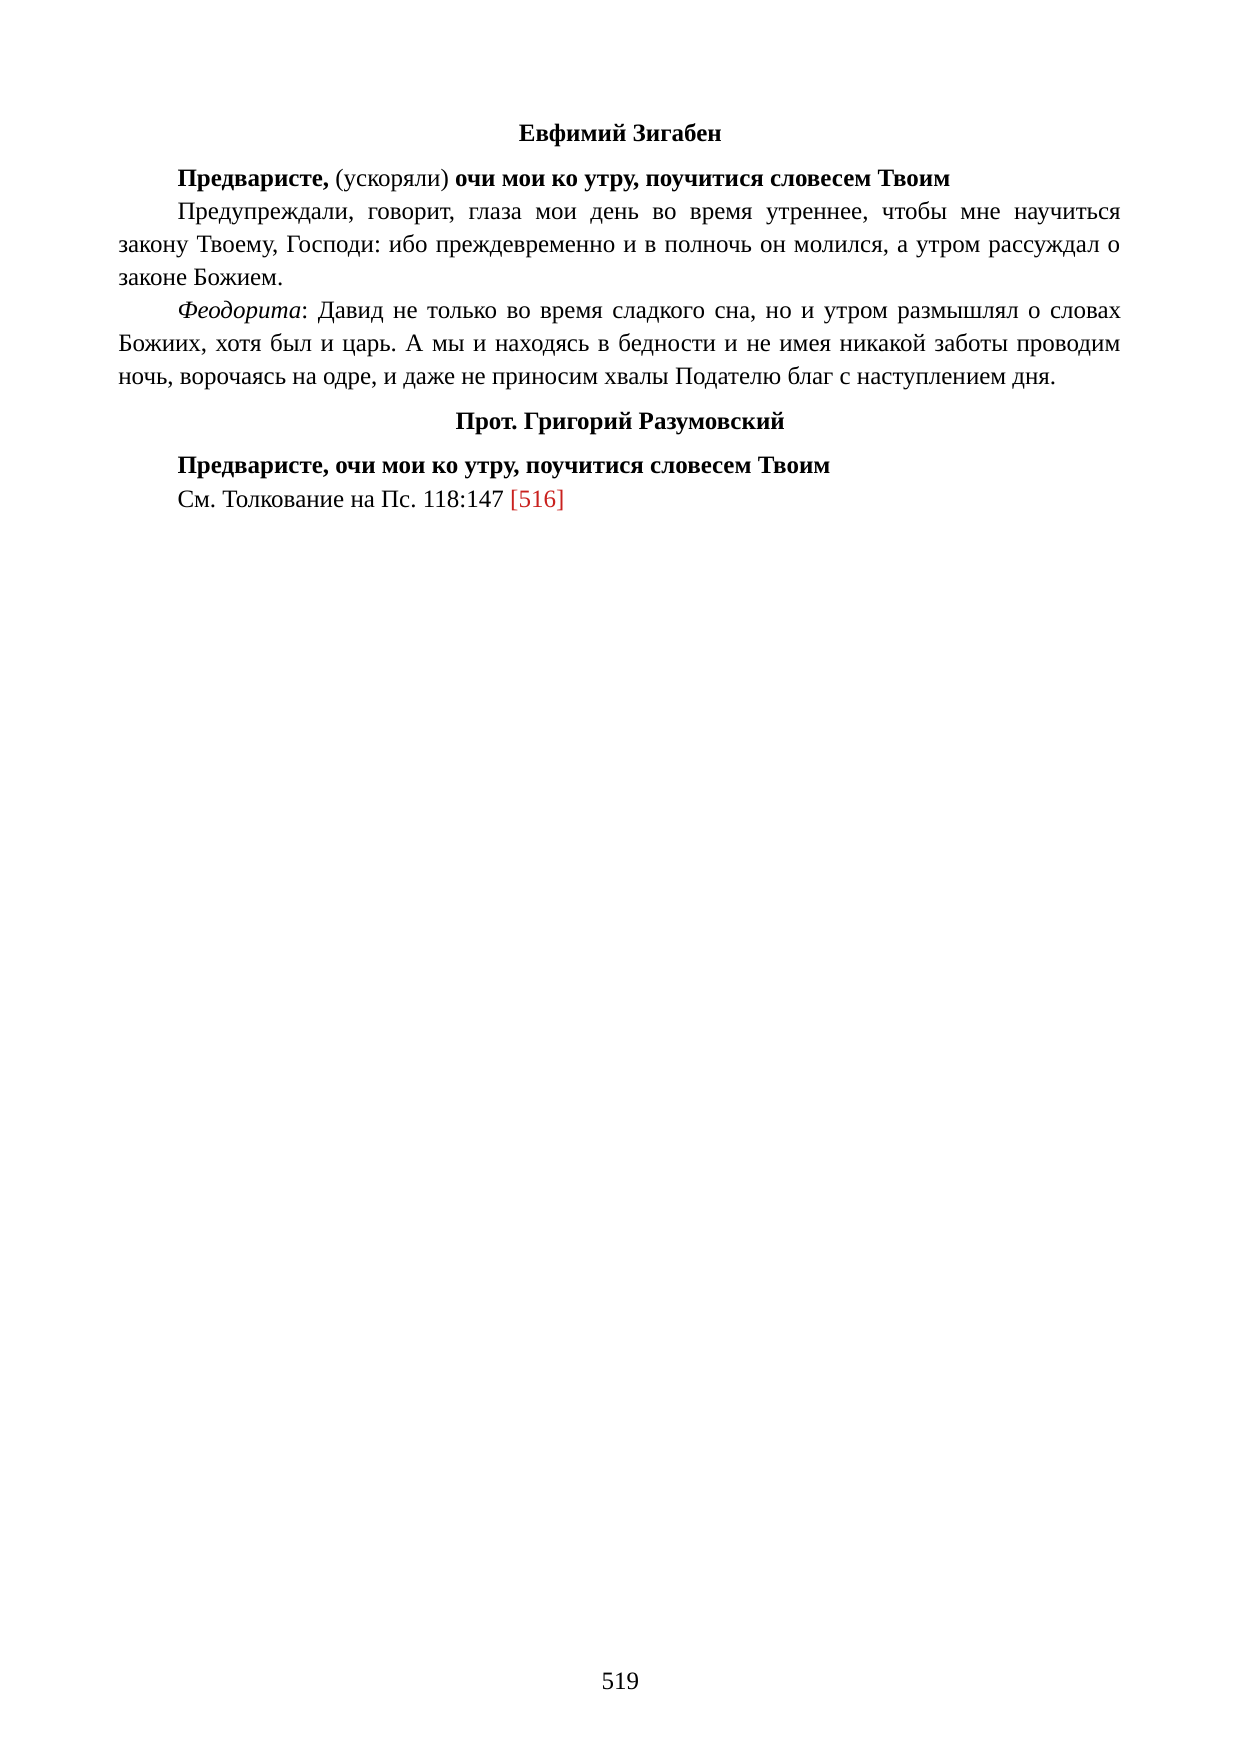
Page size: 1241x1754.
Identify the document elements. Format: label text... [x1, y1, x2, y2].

subtitle Прот. Григорий Разумовский [118, 406, 1122, 434]
text См. Толкование на Пс. 118:147 [516] [118, 484, 1122, 512]
text Феодорита: Давид не только во время сладкого сна, но и утром размышлял о словах Божиих, хотя был и царь. А мы и находясь в бедности и не имея никакой заботы проводим ночь, ворочаясь на одре, и даже не приносим хвалы Подателю благ с наступлением дня. [118, 295, 1122, 390]
text Предваристе, (ускоряли) очи мои ко утру, поучитися словесем Твоим [118, 163, 1122, 192]
text Предваристе, очи мои ко утру, поучитися словесем Твоим [118, 451, 1122, 479]
text Предупреждали, говорит, глаза мои день во время утреннее, чтобы мне научиться закону Твоему, Господи: ибо преждевременно и в полночь он молился, а утром рассуждал о законе Божием. [118, 196, 1122, 291]
subtitle Евфимий Зигабен [118, 118, 1122, 147]
